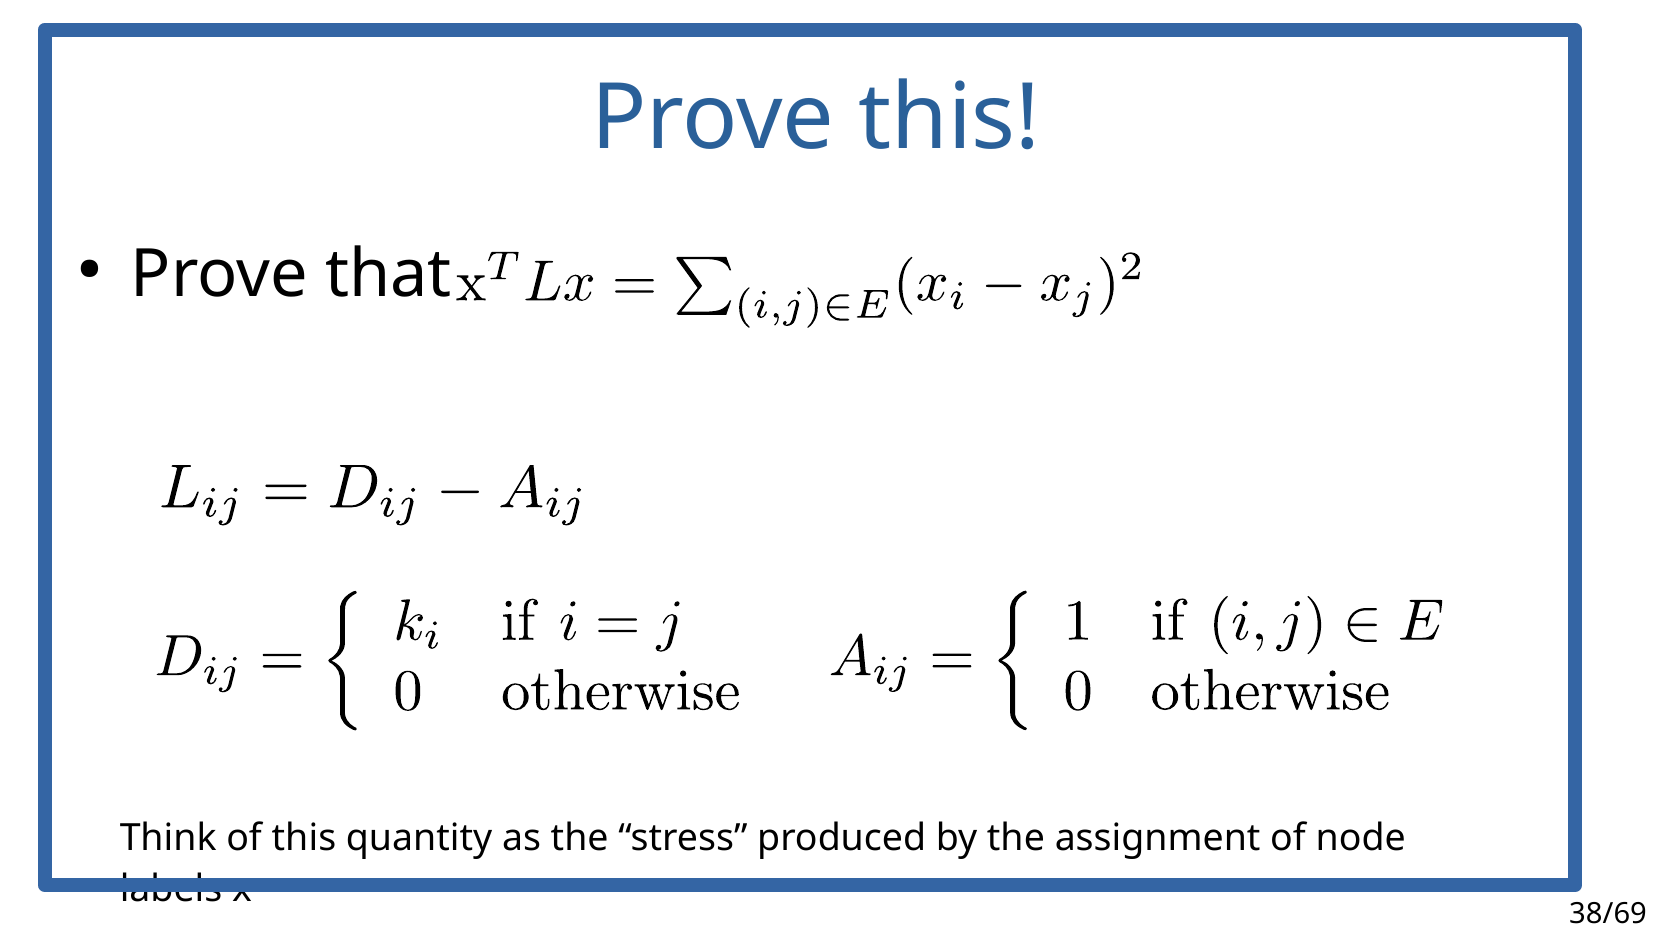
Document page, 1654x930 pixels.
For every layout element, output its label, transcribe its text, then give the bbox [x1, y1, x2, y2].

text_box Think of this quantity as the “stress” produced by the assignment of node labels x [105, 803, 1501, 873]
text_box [828, 590, 1445, 731]
title Prove this! [71, 48, 1561, 178]
text_box [154, 590, 741, 731]
picture [158, 465, 586, 526]
list Prove that [60, 225, 1549, 391]
